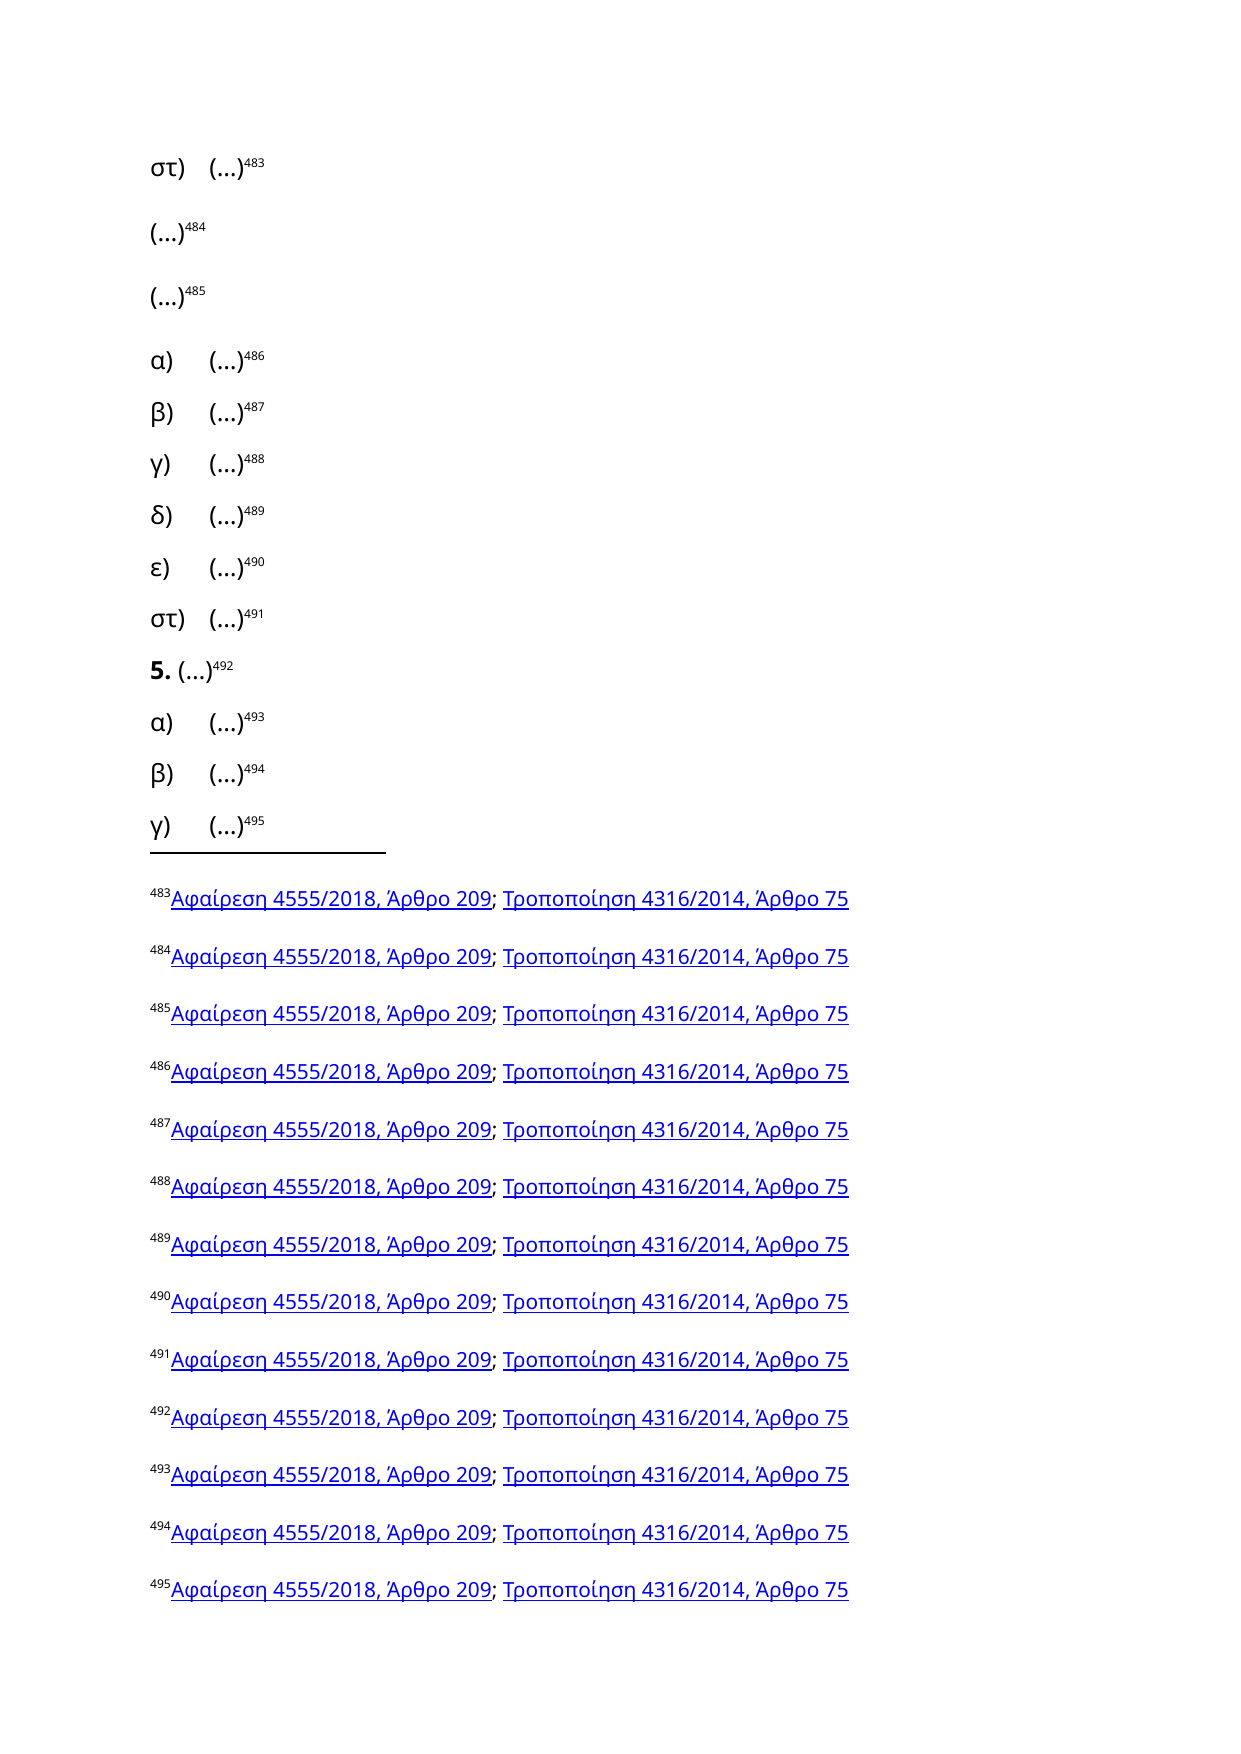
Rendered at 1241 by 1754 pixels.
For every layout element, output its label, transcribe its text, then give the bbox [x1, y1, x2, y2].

list στ) (…) [150, 150, 1090, 184]
text Αφαίρεση 4555/2018, Άρθρο 209; Τροποποίηση 4316/2014, Άρθρο 75 [150, 1403, 1090, 1431]
list στ) (…) [150, 601, 1090, 635]
text Αφαίρεση 4555/2018, Άρθρο 209; Τροποποίηση 4316/2014, Άρθρο 75 [150, 1172, 1090, 1201]
text Αφαίρεση 4555/2018, Άρθρο 209; Τροποποίηση 4316/2014, Άρθρο 75 [150, 1460, 1090, 1489]
list α) (…) [150, 342, 1090, 377]
list β) (…) [150, 756, 1090, 790]
list γ) (…) [150, 446, 1090, 480]
text 5. (…) [150, 652, 1090, 687]
text Αφαίρεση 4555/2018, Άρθρο 209; Τροποποίηση 4316/2014, Άρθρο 75 [150, 1345, 1090, 1373]
text Αφαίρεση 4555/2018, Άρθρο 209; Τροποποίηση 4316/2014, Άρθρο 75 [150, 1115, 1090, 1143]
list δ) (…) [150, 497, 1090, 532]
text Αφαίρεση 4555/2018, Άρθρο 209; Τροποποίηση 4316/2014, Άρθρο 75 [150, 999, 1090, 1028]
text (…) [150, 278, 1090, 312]
text Αφαίρεση 4555/2018, Άρθρο 209; Τροποποίηση 4316/2014, Άρθρο 75 [150, 1518, 1090, 1546]
text (…) [150, 214, 1090, 248]
list γ) (…) [150, 807, 1090, 842]
list ε) (…) [150, 549, 1090, 583]
list α) (…) [150, 704, 1090, 738]
list β) (…) [150, 394, 1090, 428]
text Αφαίρεση 4555/2018, Άρθρο 209; Τροποποίηση 4316/2014, Άρθρο 75 [150, 942, 1090, 970]
text Αφαίρεση 4555/2018, Άρθρο 209; Τροποποίηση 4316/2014, Άρθρο 75 [150, 884, 1090, 913]
text Αφαίρεση 4555/2018, Άρθρο 209; Τροποποίηση 4316/2014, Άρθρο 75 [150, 1230, 1090, 1258]
text Αφαίρεση 4555/2018, Άρθρο 209; Τροποποίηση 4316/2014, Άρθρο 75 [150, 1287, 1090, 1316]
text Αφαίρεση 4555/2018, Άρθρο 209; Τροποποίηση 4316/2014, Άρθρο 75 [150, 1576, 1090, 1604]
text Αφαίρεση 4555/2018, Άρθρο 209; Τροποποίηση 4316/2014, Άρθρο 75 [150, 1057, 1090, 1086]
